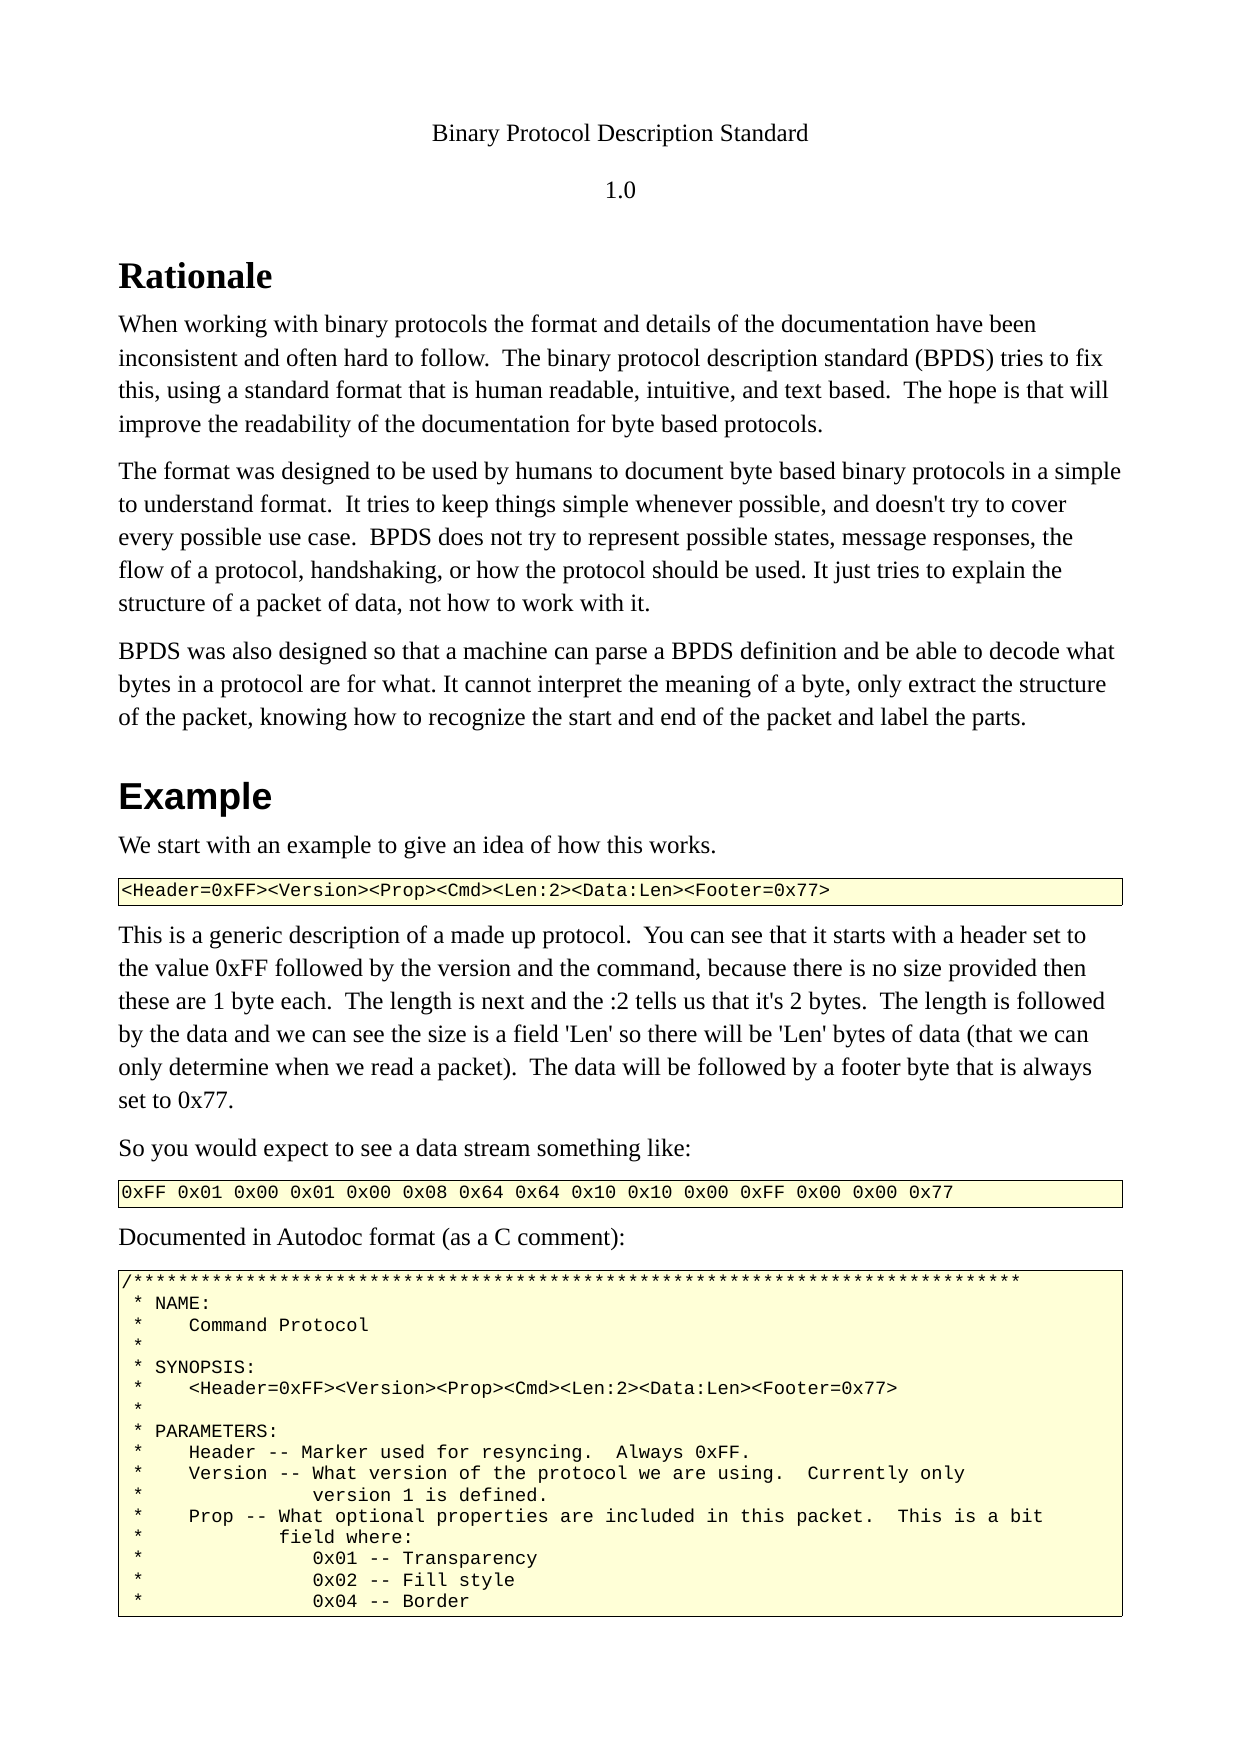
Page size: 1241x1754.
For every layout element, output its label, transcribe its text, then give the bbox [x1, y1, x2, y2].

text * PARAMETERS: [119, 1419, 1122, 1440]
text * Prop -- What optional properties are included in this packet. This is a bit [119, 1504, 1122, 1525]
text This is a generic description of a made up protocol. You can see that it starts with a header set to the value 0xFF followed by the version and the command, because there is no size provided then these are 1 byte each. The length is next and the :2 tells us that it's 2 bytes. The length is followed by the data and we can see the size is a field 'Len' so there will be 'Len' bytes of data (that we can only determine when we read a packet). The data will be followed by a footer byte that is always set to 0x77. [118, 920, 1122, 1114]
text * NAME: [119, 1291, 1122, 1312]
text 1.0 [118, 176, 1122, 204]
text The format was designed to be used by humans to document byte based binary protocols in a simple to understand format. It tries to keep things simple whenever possible, and doesn't try to cover every possible use case. BPDS does not try to represent possible states, message responses, the flow of a protocol, handshaking, or how the protocol should be used. It just tries to explain the structure of a packet of data, not how to work with it. [118, 456, 1122, 617]
text * version 1 is defined. [119, 1482, 1122, 1504]
subtitle Example [118, 774, 1122, 818]
text * 0x02 -- Fill style [119, 1567, 1122, 1589]
text When working with binary protocols the format and details of the documentation have been inconsistent and often hard to follow. The binary protocol description standard (BPDS) tries to fix this, using a standard format that is human readable, intuitive, and text based. The hope is that will improve the readability of the documentation for byte based protocols. [118, 309, 1122, 437]
text * field where: [119, 1525, 1122, 1546]
text We start with an example to give an idea of how this works. [118, 830, 1122, 859]
text * 0x04 -- Border [119, 1589, 1122, 1616]
text * [119, 1397, 1122, 1419]
text So you would expect to see a data stream something like: [118, 1133, 1122, 1161]
text * [119, 1334, 1122, 1355]
text BPDS was also designed so that a machine can parse a BPDS definition and be able to decode what bytes in a protocol are for what. It cannot interpret the meaning of a byte, only extract the structure of the packet, knowing how to recognize the start and end of the packet and label the parts. [118, 636, 1122, 731]
text * <Header=0xFF><Version><Prop><Cmd><Len:2><Data:Len><Footer=0x77> [119, 1376, 1122, 1397]
text <Header=0xFF><Version><Prop><Cmd><Len:2><Data:Len><Footer=0x77> [119, 879, 1122, 905]
text * SYNOPSIS: [119, 1355, 1122, 1376]
text * Version -- What version of the protocol we are using. Currently only [119, 1461, 1122, 1482]
text * 0x01 -- Transparency [119, 1546, 1122, 1567]
text /******************************************************************************* [119, 1271, 1122, 1291]
text Documented in Autodoc format (as a C comment): [118, 1222, 1122, 1251]
text * Command Protocol [119, 1312, 1122, 1334]
text Binary Protocol Description Standard [118, 118, 1122, 147]
subtitle Rationale [118, 254, 1122, 297]
text 0xFF 0x01 0x00 0x01 0x00 0x08 0x64 0x64 0x10 0x10 0x00 0xFF 0x00 0x00 0x77 [119, 1181, 1122, 1207]
text * Header -- Marker used for resyncing. Always 0xFF. [119, 1440, 1122, 1461]
